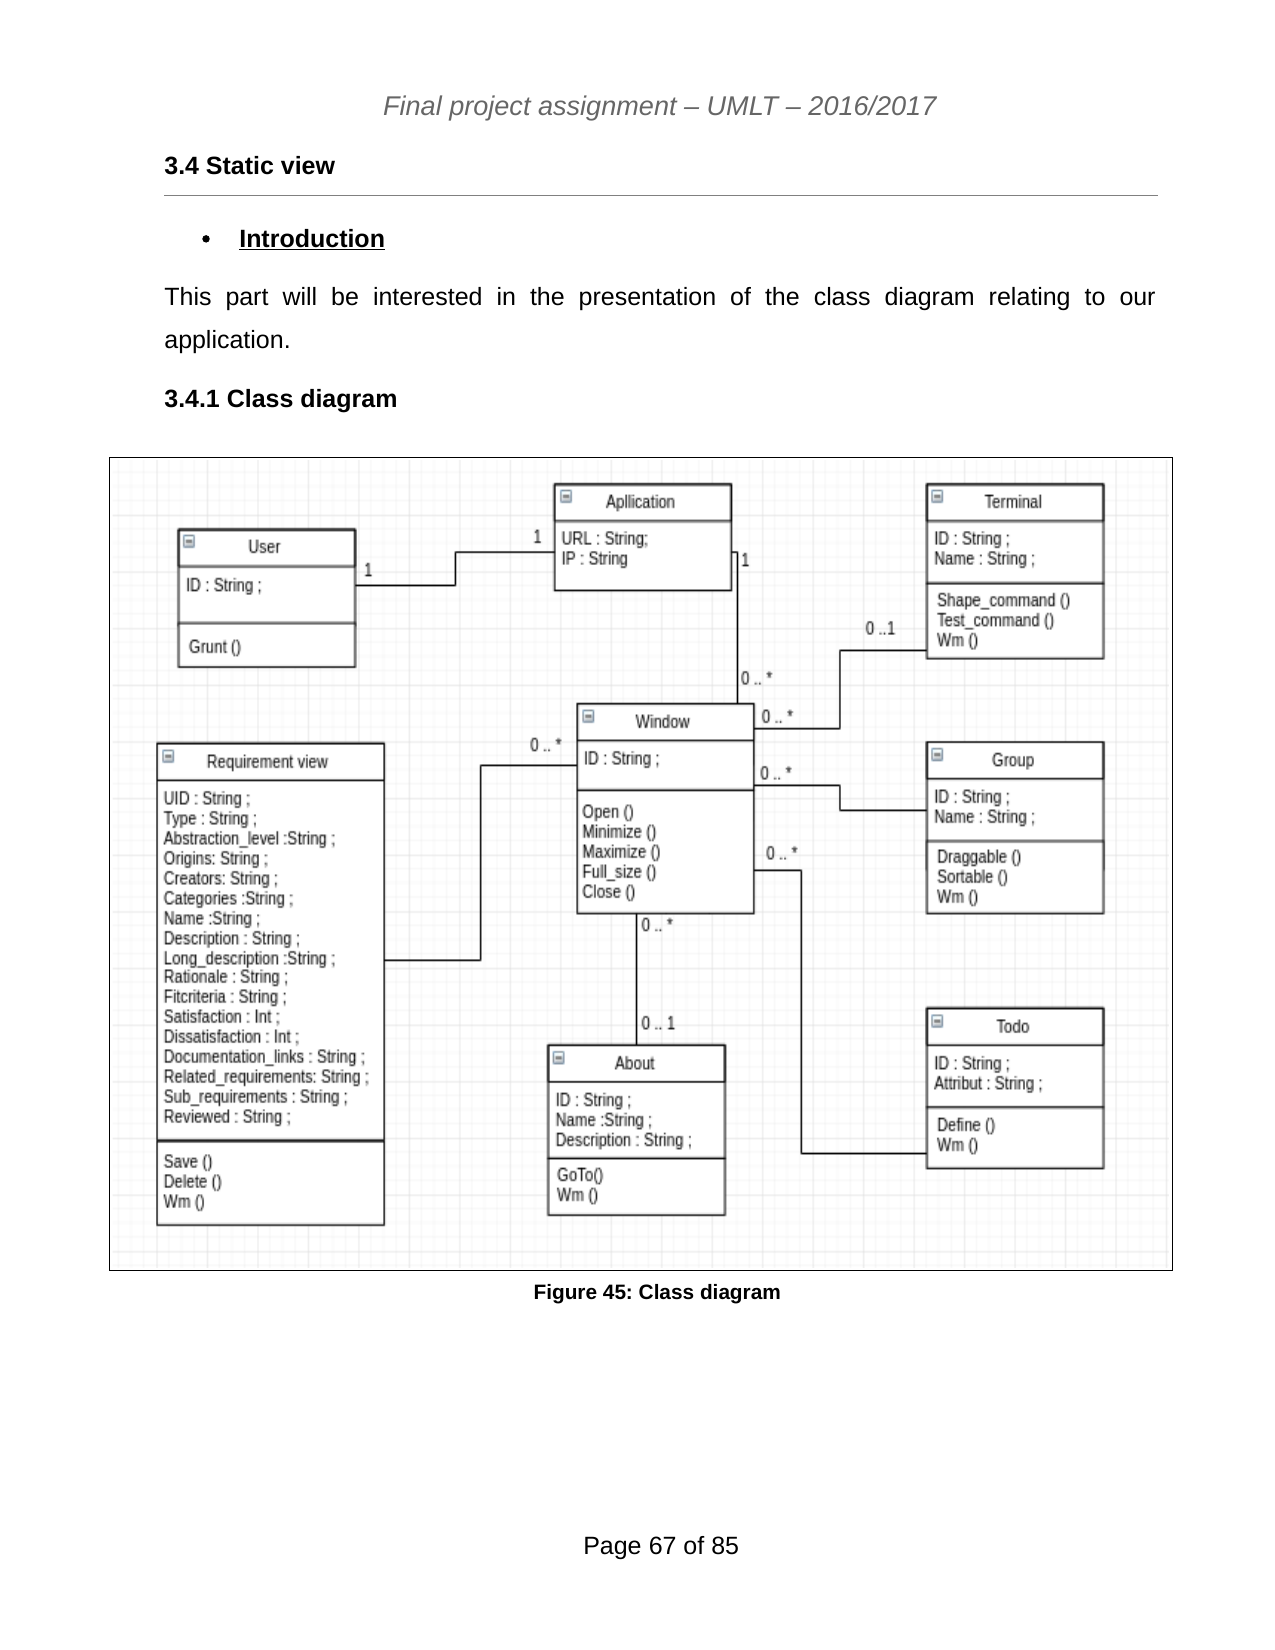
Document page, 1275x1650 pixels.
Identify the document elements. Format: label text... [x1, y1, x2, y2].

picture [112, 460, 1169, 1268]
subtitle 3.4 Static view [164, 151, 1158, 180]
list Introduction [202, 224, 1158, 253]
text [110, 458, 1172, 1270]
text Figure 45: Class diagram [164, 1271, 1158, 1305]
text This part will be interested in the presentation of the class diagram relating to our application. [164, 282, 1158, 354]
subtitle 3.4.1 Class diagram [164, 384, 1158, 412]
text [164, 442, 1158, 457]
